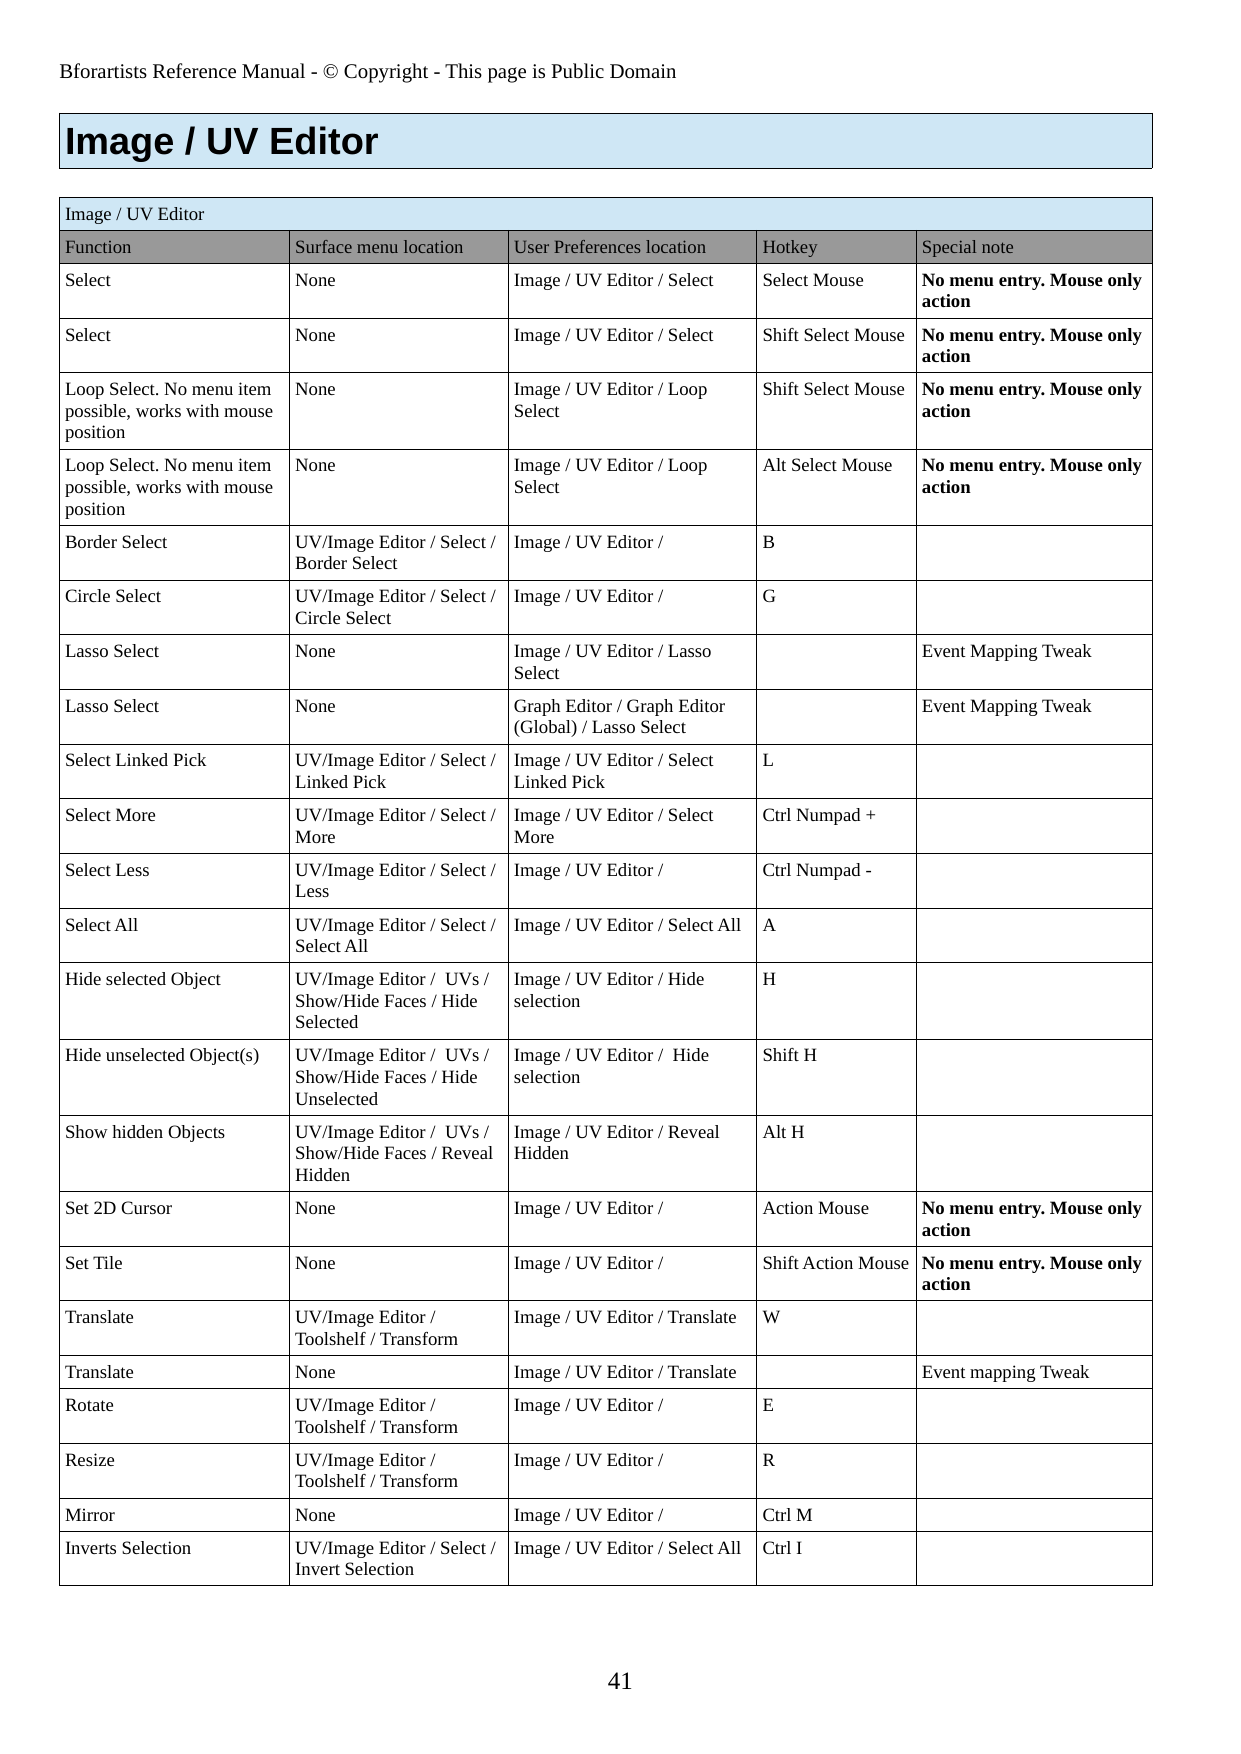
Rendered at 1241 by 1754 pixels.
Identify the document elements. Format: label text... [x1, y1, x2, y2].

table_cell [917, 745, 1152, 798]
table_cell UV/Image Editor / UVs / Show/Hide Faces / Hide Selected [290, 963, 508, 1038]
table_cell Select Linked Pick [60, 745, 289, 798]
table_cell Image / UV Editor / Translate [509, 1301, 756, 1355]
table_cell [917, 1301, 1152, 1355]
table_cell [917, 854, 1152, 908]
table_cell Circle Select [60, 581, 289, 634]
table_cell [917, 526, 1152, 579]
table_cell Select Less [60, 854, 289, 908]
table_cell Lasso Select [60, 635, 289, 689]
table_cell Image / UV Editor / [509, 854, 756, 908]
table_cell Inverts Selection [60, 1532, 289, 1585]
table_cell Image / UV Editor / Select All [509, 909, 756, 962]
table_cell Ctrl M [757, 1499, 916, 1531]
table_header Image / UV Editor [60, 198, 1152, 230]
table_cell Image / UV Editor / [509, 1192, 756, 1246]
table_cell None [290, 319, 508, 372]
table_cell W [757, 1301, 916, 1355]
table_cell No menu entry. Mouse only action [917, 319, 1152, 372]
table_cell Lasso Select [60, 690, 289, 743]
table_cell Alt Select Mouse [757, 450, 916, 525]
table_cell E [757, 1389, 916, 1443]
table_cell None [290, 635, 508, 689]
table_cell Image / UV Editor / [509, 1444, 756, 1498]
table_cell No menu entry. Mouse only action [917, 1192, 1152, 1246]
table_cell [917, 963, 1152, 1038]
table_cell Show hidden Objects [60, 1116, 289, 1191]
table_cell Shift Select Mouse [757, 319, 916, 372]
table_cell A [757, 909, 916, 962]
table_cell UV/Image Editor / Select / Invert Selection [290, 1532, 508, 1585]
table_cell None [290, 264, 508, 318]
table_cell Image / UV Editor / Select [509, 319, 756, 372]
table_cell L [757, 745, 916, 798]
table_cell [917, 1532, 1152, 1585]
table_cell None [290, 1499, 508, 1531]
table_cell Image / UV Editor / Translate [509, 1356, 756, 1388]
table_cell UV/Image Editor / Select / Border Select [290, 526, 508, 579]
table_cell Image / UV Editor / Loop Select [509, 373, 756, 448]
table_cell UV/Image Editor / UVs / Show/Hide Faces / Reveal Hidden [290, 1116, 508, 1191]
table_cell Hide selected Object [60, 963, 289, 1038]
table_cell User Preferences location [509, 231, 756, 263]
table_cell UV/Image Editor / Select / More [290, 799, 508, 853]
table_cell Function [60, 231, 289, 263]
table_cell [917, 799, 1152, 853]
table_cell Image / UV Editor / [509, 1499, 756, 1531]
table_cell Action Mouse [757, 1192, 916, 1246]
table_cell No menu entry. Mouse only action [917, 1247, 1152, 1300]
table_cell Event mapping Tweak [917, 1356, 1152, 1388]
table_cell Shift H [757, 1040, 916, 1115]
table_cell [917, 1116, 1152, 1191]
table_cell Select All [60, 909, 289, 962]
table_cell Ctrl I [757, 1532, 916, 1585]
table_cell No menu entry. Mouse only action [917, 450, 1152, 525]
table_cell Shift Action Mouse [757, 1247, 916, 1300]
table_cell G [757, 581, 916, 634]
table_cell Alt H [757, 1116, 916, 1191]
table_cell Event Mapping Tweak [917, 635, 1152, 689]
table_cell None [290, 1192, 508, 1246]
table_cell UV/Image Editor / Toolshelf / Transform [290, 1301, 508, 1355]
table_header Image / UV Editor [60, 114, 1152, 168]
table_cell Image / UV Editor / Select Linked Pick [509, 745, 756, 798]
table_cell UV/Image Editor / Toolshelf / Transform [290, 1444, 508, 1498]
table_cell Set Tile [60, 1247, 289, 1300]
table_cell B [757, 526, 916, 579]
table_cell Image / UV Editor / Select More [509, 799, 756, 853]
table_cell [917, 1499, 1152, 1531]
table_cell Image / UV Editor / [509, 1389, 756, 1443]
table_cell Select Mouse [757, 264, 916, 318]
table_cell Rotate [60, 1389, 289, 1443]
table_cell Hotkey [757, 231, 916, 263]
table_cell Mirror [60, 1499, 289, 1531]
table_cell Select More [60, 799, 289, 853]
table_cell UV/Image Editor / Select / Less [290, 854, 508, 908]
table_cell Border Select [60, 526, 289, 579]
table_cell [917, 1444, 1152, 1498]
table_cell H [757, 963, 916, 1038]
table_cell Translate [60, 1356, 289, 1388]
table_cell Image / UV Editor / Loop Select [509, 450, 756, 525]
table_cell Ctrl Numpad + [757, 799, 916, 853]
table_cell Image / UV Editor / Lasso Select [509, 635, 756, 689]
table_cell UV/Image Editor / Select / Linked Pick [290, 745, 508, 798]
table_cell Loop Select. No menu item possible, works with mouse position [60, 450, 289, 525]
table_cell Image / UV Editor / Select [509, 264, 756, 318]
table_cell Image / UV Editor / [509, 1247, 756, 1300]
table_cell Image / UV Editor / [509, 526, 756, 579]
table_cell No menu entry. Mouse only action [917, 373, 1152, 448]
table_cell None [290, 1356, 508, 1388]
table_cell [917, 909, 1152, 962]
table_cell [917, 581, 1152, 634]
table_cell Ctrl Numpad - [757, 854, 916, 908]
table_cell Image / UV Editor / [509, 581, 756, 634]
table_cell Graph Editor / Graph Editor (Global) / Lasso Select [509, 690, 756, 743]
table_cell [757, 635, 916, 689]
table_cell Special note [917, 231, 1152, 263]
table_cell Set 2D Cursor [60, 1192, 289, 1246]
table_cell Image / UV Editor / Select All [509, 1532, 756, 1585]
table_cell R [757, 1444, 916, 1498]
table_cell UV/Image Editor / Select / Select All [290, 909, 508, 962]
table_cell No menu entry. Mouse only action [917, 264, 1152, 318]
table_cell [917, 1040, 1152, 1115]
table_cell [757, 1356, 916, 1388]
table_cell [757, 690, 916, 743]
table_cell Select [60, 264, 289, 318]
table_cell Image / UV Editor / Hide selection [509, 963, 756, 1038]
table_cell Shift Select Mouse [757, 373, 916, 448]
table_cell Image / UV Editor / Hide selection [509, 1040, 756, 1115]
table_cell Image / UV Editor / Reveal Hidden [509, 1116, 756, 1191]
table_cell UV/Image Editor / Toolshelf / Transform [290, 1389, 508, 1443]
table_cell None [290, 1247, 508, 1300]
table_cell None [290, 373, 508, 448]
table_cell Translate [60, 1301, 289, 1355]
table_cell Loop Select. No menu item possible, works with mouse position [60, 373, 289, 448]
table_cell None [290, 450, 508, 525]
table_cell Hide unselected Object(s) [60, 1040, 289, 1115]
table_cell Surface menu location [290, 231, 508, 263]
table_cell UV/Image Editor / Select / Circle Select [290, 581, 508, 634]
table_cell None [290, 690, 508, 743]
table_cell Select [60, 319, 289, 372]
table_cell UV/Image Editor / UVs / Show/Hide Faces / Hide Unselected [290, 1040, 508, 1115]
table_cell Resize [60, 1444, 289, 1498]
table_cell [917, 1389, 1152, 1443]
table_cell Event Mapping Tweak [917, 690, 1152, 743]
